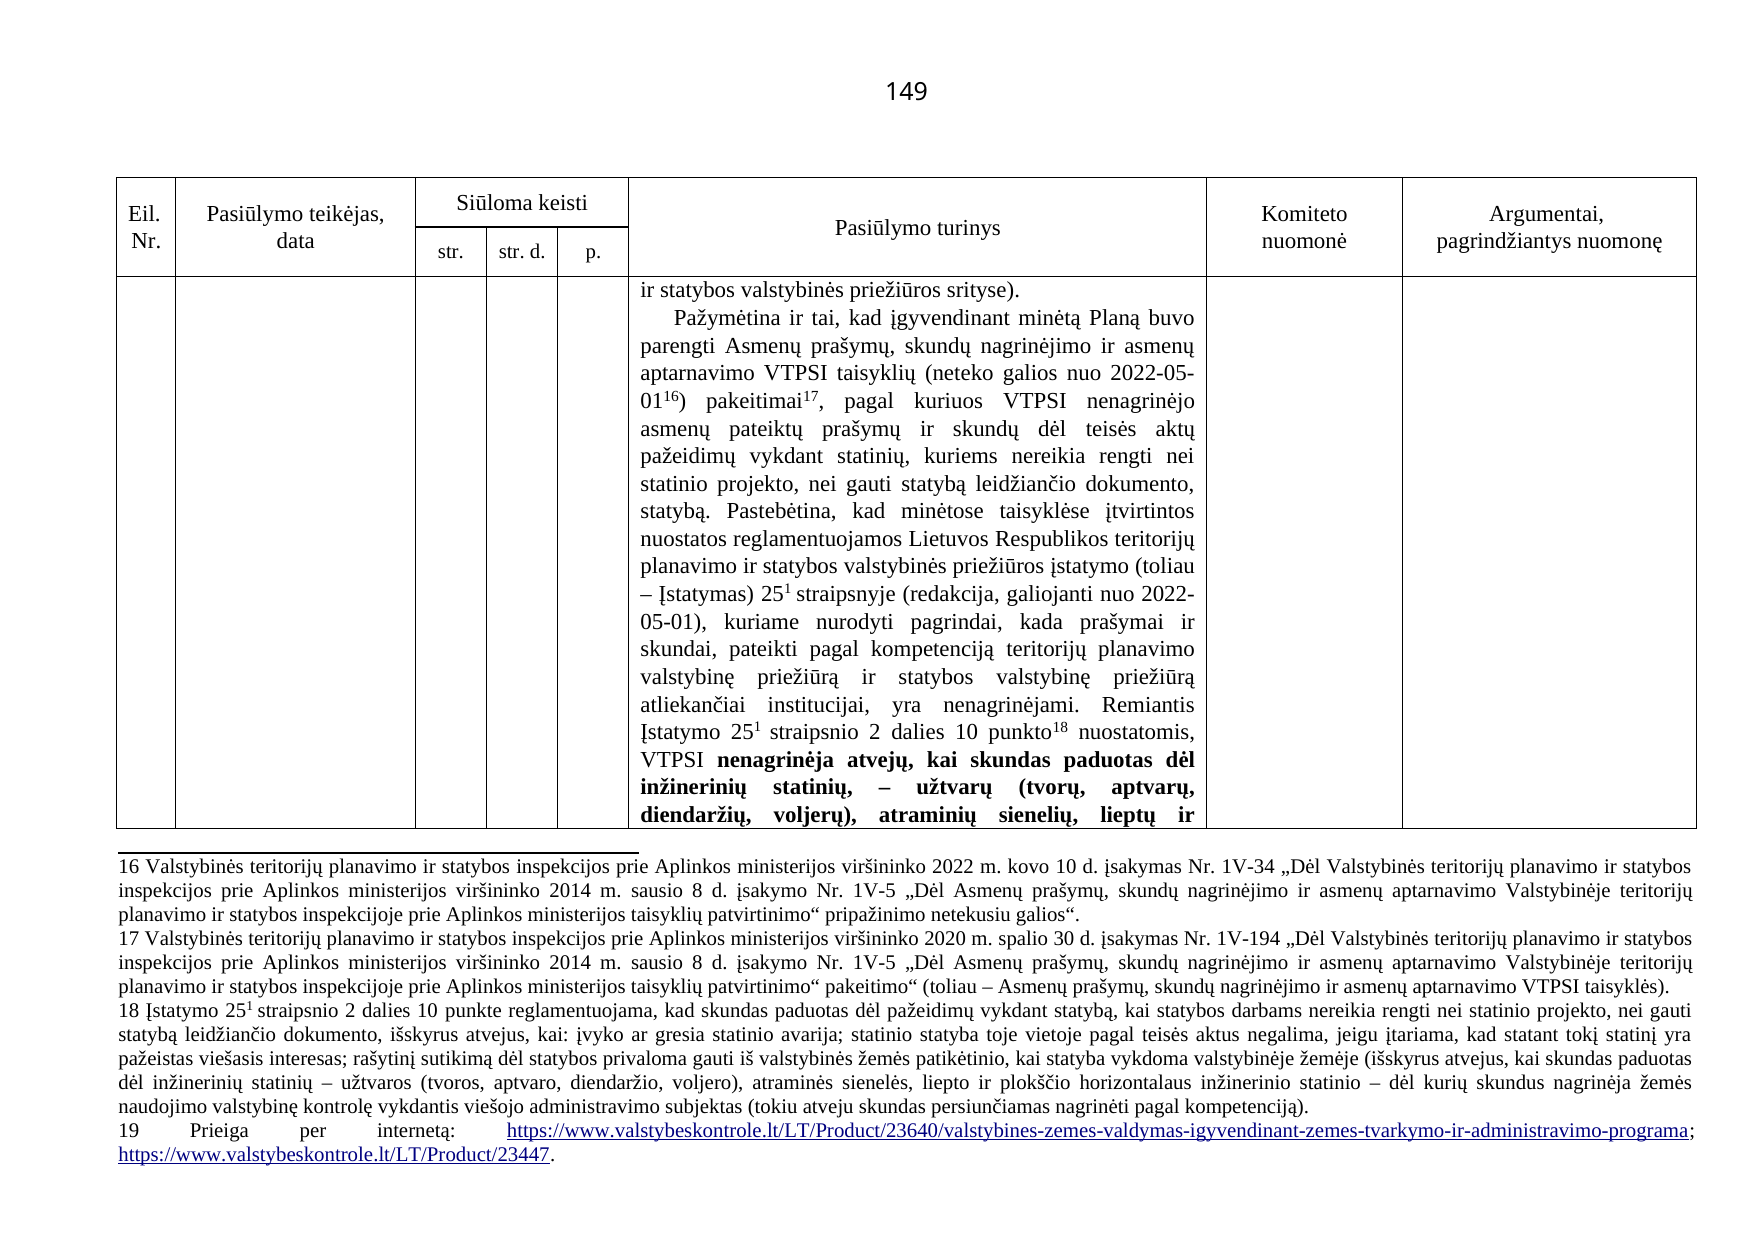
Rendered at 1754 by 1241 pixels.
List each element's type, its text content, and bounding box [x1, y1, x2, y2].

table_cell p. [558, 228, 628, 276]
table_header Eil. Nr. [117, 178, 175, 276]
table_header Argumentai, pagrindžiantys nuomonę [1403, 178, 1696, 276]
table_header Komiteto nuomonė [1207, 178, 1402, 276]
table_cell [117, 277, 175, 827]
table_cell [1207, 277, 1402, 827]
table_cell ir statybos valstybinės priežiūros srityse). Pažymėtina ir tai, kad įgyvendinant minėtą Planą buvo parengti Asmenų prašymų, skundų nagrinėjimo ir asmenų aptarnavimo VTPSI taisyklių (neteko galios nuo 2022-05-01) pakeitimai, pagal kuriuos VTPSI nenagrinėjo asmenų pateiktų prašymų ir skundų dėl teisės aktų pažeidimų vykdant statinių, kuriems nereikia rengti nei statinio projekto, nei gauti statybą leidžiančio dokumento, statybą. Pastebėtina, kad minėtose taisyklėse įtvirtintos nuostatos reglamentuojamos Lietuvos Respublikos teritorijų planavimo ir statybos valstybinės priežiūros įstatymo (toliau – Įstatymas) 251 straipsnyje (redakcija, galiojanti nuo 2022-05-01), kuriame nurodyti pagrindai, kada prašymai ir skundai, pateikti pagal kompetenciją teritorijų planavimo valstybinę priežiūrą ir statybos valstybinę priežiūrą atliekančiai institucijai, yra nenagrinėjami. Remiantis Įstatymo 251 straipsnio 2 dalies 10 punkto nuostatomis, VTPSI nenagrinėja atvejų, kai skundas paduotas dėl inžinerinių statinių, – užtvarų (tvorų, aptvarų, diendaržių, voljerų), atraminių sienelių, lieptų ir [629, 277, 1206, 827]
table_cell str. d. [487, 228, 557, 276]
table_header Pasiūlymo teikėjas, data [176, 178, 415, 276]
table_header Siūloma keisti [416, 178, 628, 226]
table_cell str. [416, 228, 486, 276]
table_cell [416, 277, 486, 827]
table_cell [558, 277, 628, 827]
table_cell [487, 277, 557, 827]
table_cell [176, 277, 415, 827]
table_cell [1403, 277, 1696, 827]
table_header Pasiūlymo turinys [629, 178, 1206, 276]
